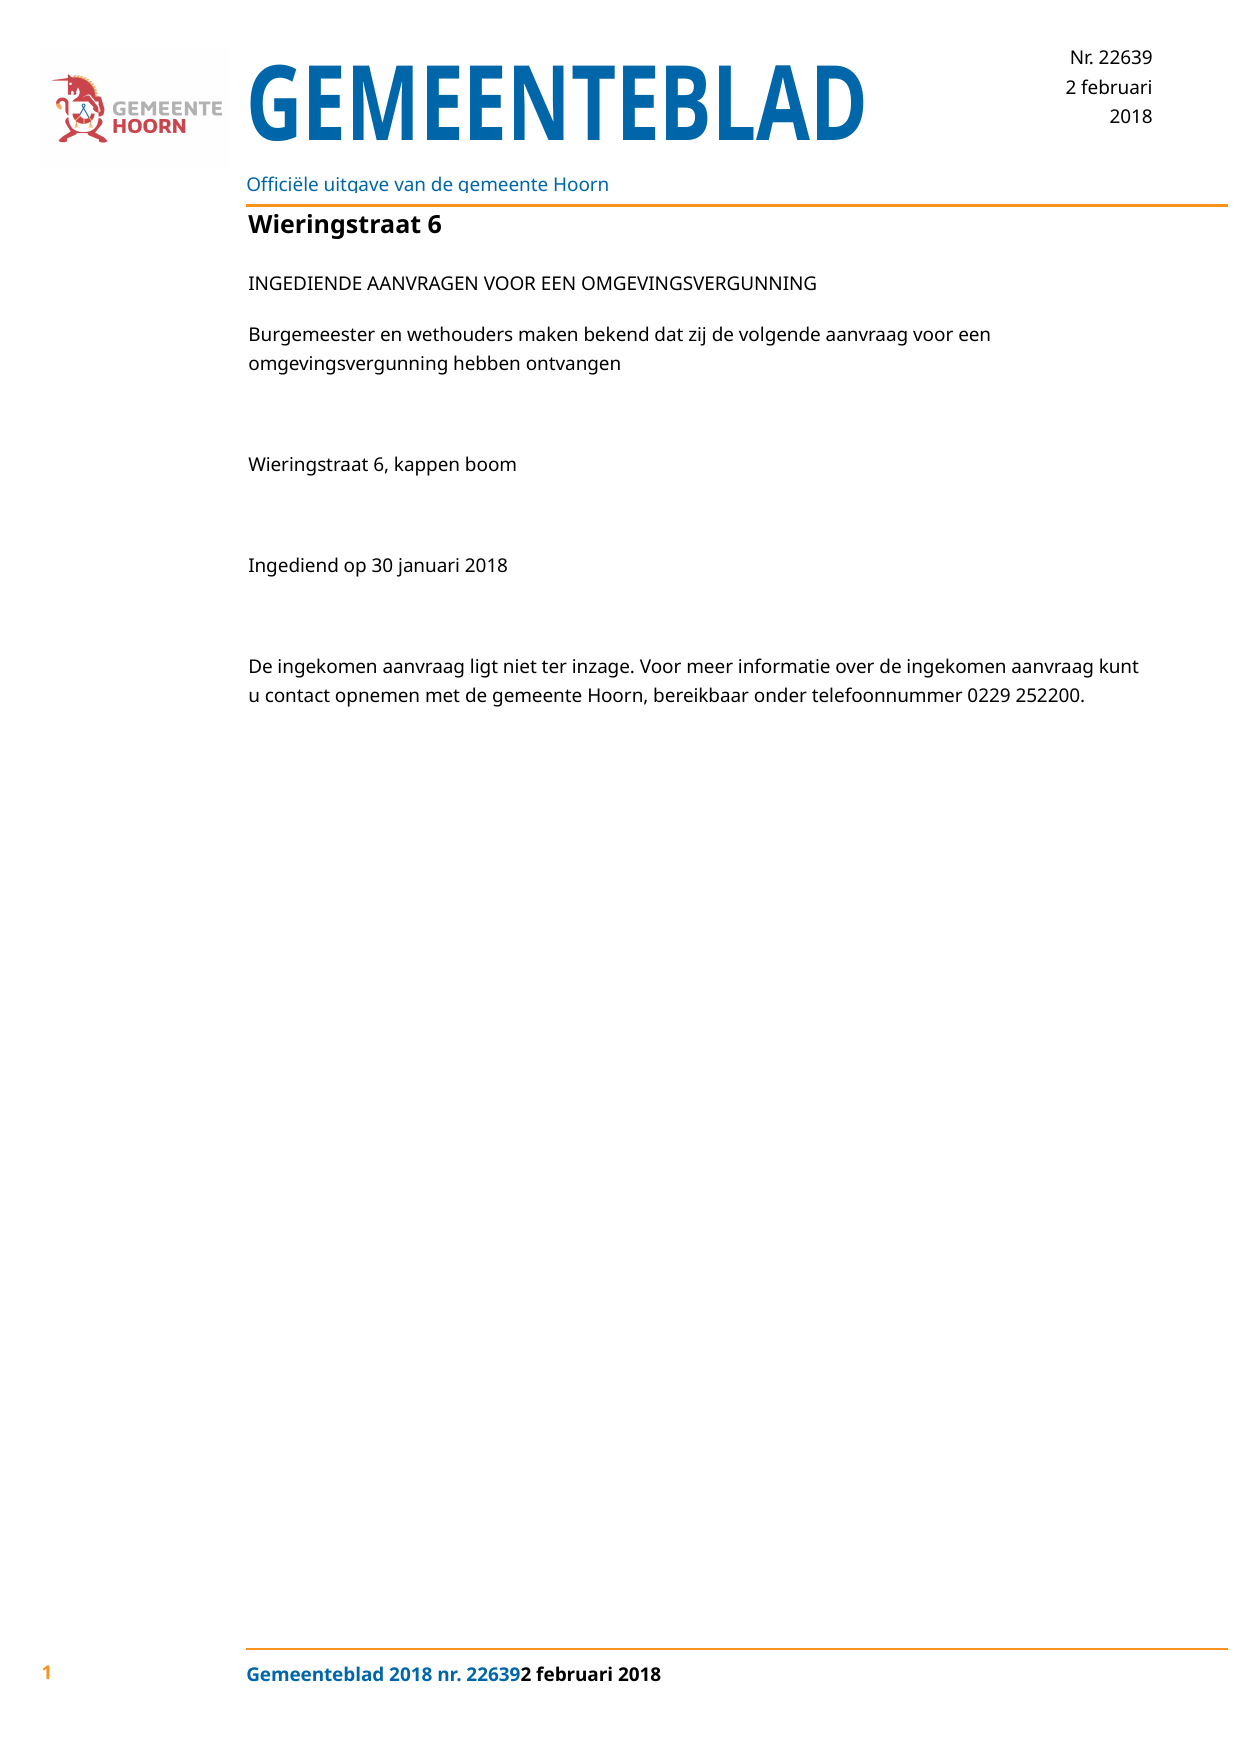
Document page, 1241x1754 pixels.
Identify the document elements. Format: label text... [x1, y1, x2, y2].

text Burgemeester en wethouders maken bekend dat zij de volgende aanvraag voor een omgevingsvergunning hebben ontvangen [248, 321, 1152, 376]
picture [41, 47, 231, 172]
text De ingekomen aanvraag ligt niet ter inzage. Voor meer informatie over de ingekomen aanvraag kunt u contact opnemen met de gemeente Hoorn, bereikbaar onder telefoonnummer 0229 252200. [248, 653, 1152, 708]
text Ingediend op 30 januari 2018 [248, 552, 1152, 578]
text Wieringstraat 6 [248, 207, 1152, 241]
text Wieringstraat 6, kappen boom [248, 451, 1152, 477]
text INGEDIENDE AANVRAGEN VOOR EEN OMGEVINGSVERGUNNING [248, 270, 1152, 296]
